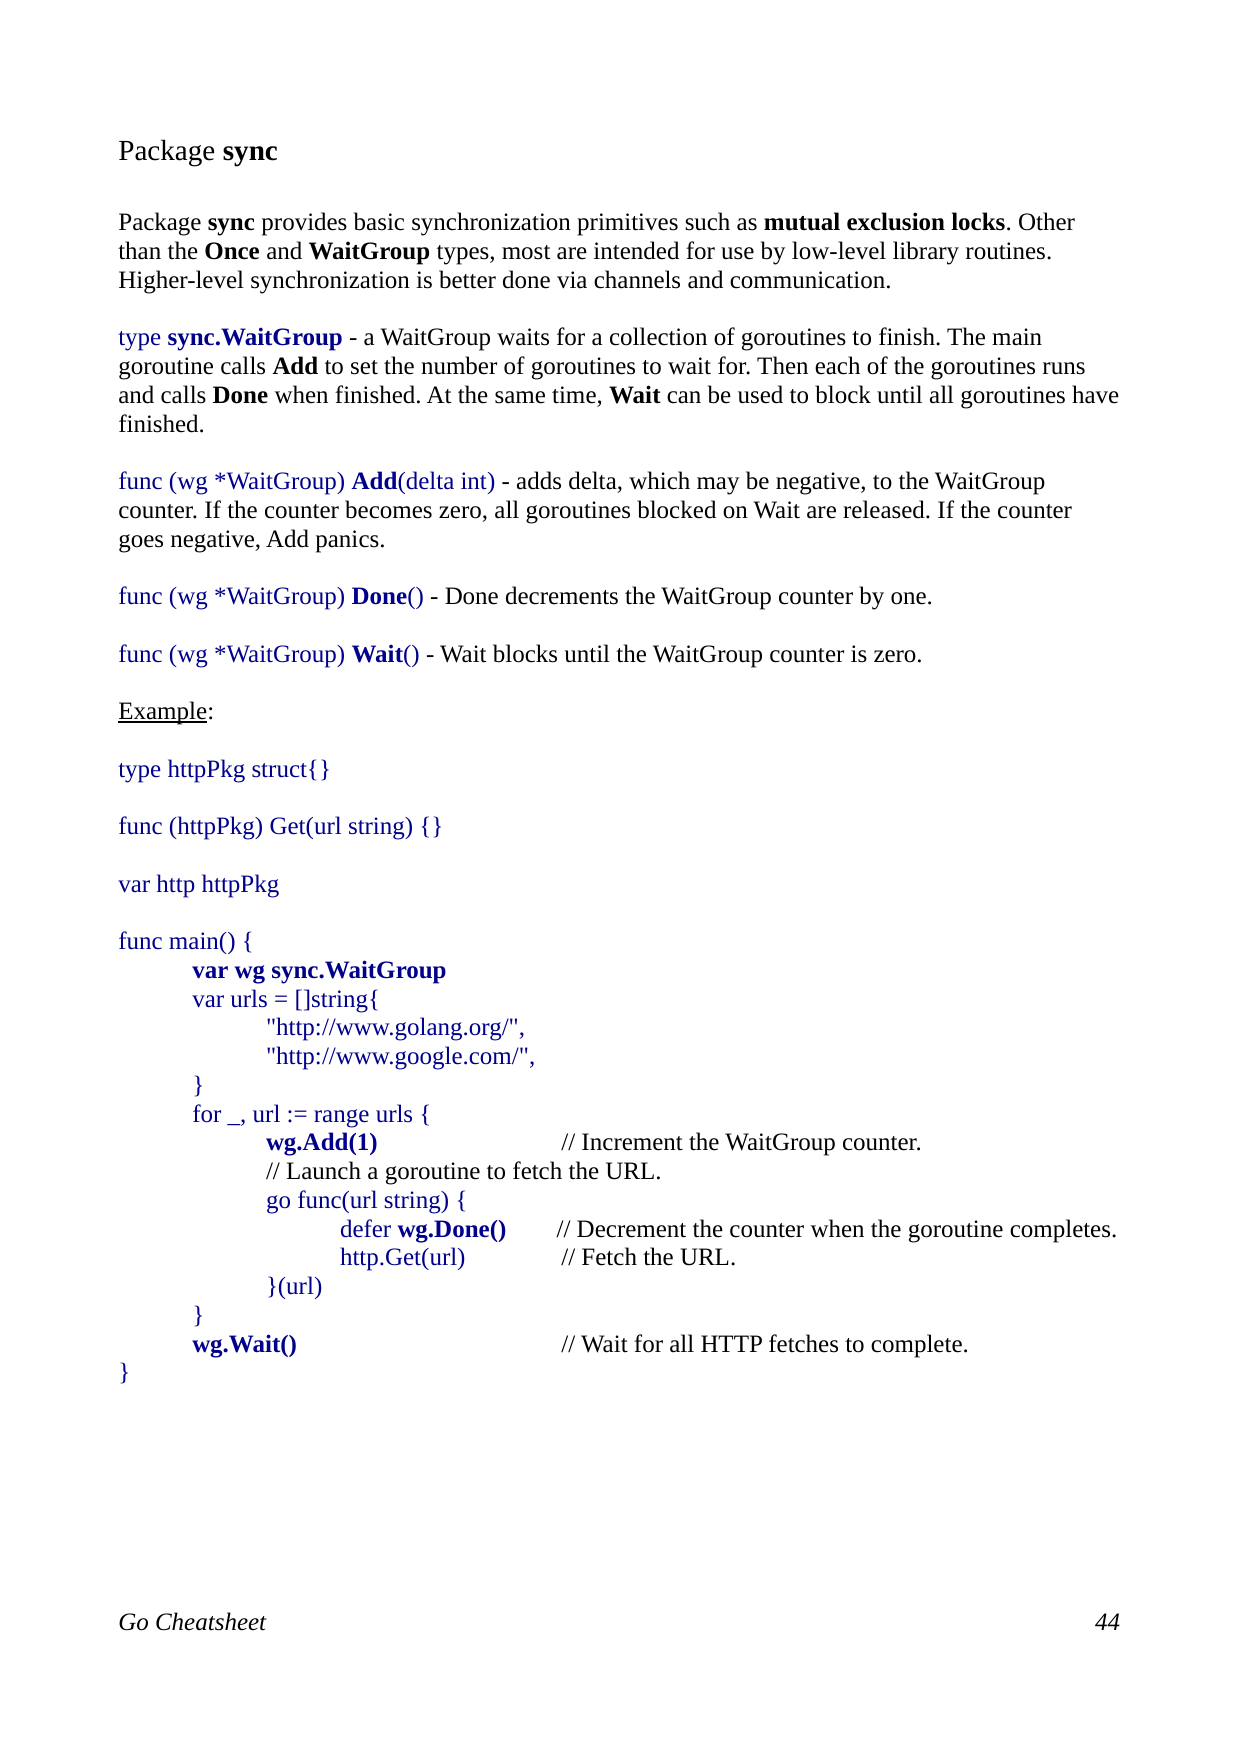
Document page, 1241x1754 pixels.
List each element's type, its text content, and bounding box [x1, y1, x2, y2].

subtitle Example: [118, 696, 1122, 725]
subtitle // Launch a goroutine to fetch the URL. [118, 1156, 1122, 1185]
subtitle var urls = []string{ [118, 984, 1122, 1012]
subtitle }(url) [118, 1271, 1122, 1300]
subtitle } [118, 1357, 1122, 1386]
subtitle } [118, 1300, 1122, 1329]
subtitle for _, url := range urls { [118, 1099, 1122, 1127]
subtitle wg.Add(1) // Increment the WaitGroup counter. [118, 1127, 1122, 1156]
subtitle "http://www.golang.org/", [118, 1012, 1122, 1041]
text func (wg *WaitGroup) Done() - Done decrements the WaitGroup counter by one. [118, 581, 1122, 610]
subtitle go func(url string) { [118, 1185, 1122, 1214]
subtitle } [118, 1070, 1122, 1099]
subtitle func main() { [118, 926, 1122, 955]
subtitle type httpPkg struct{} [118, 754, 1122, 782]
subtitle "http://www.google.com/", [118, 1041, 1122, 1070]
subtitle Package sync [118, 133, 1122, 166]
subtitle type sync.WaitGroup - a WaitGroup waits for a collection of goroutines to finish. The main goroutine calls Add to set the number of goroutines to wait for. Then each of the goroutines runs and calls Done when finished. At the same time, Wait can be used to block until all goroutines have finished. [118, 322, 1122, 437]
subtitle var http httpPkg [118, 869, 1122, 897]
text Package sync provides basic synchronization primitives such as mutual exclusion locks. Other than the Once and WaitGroup types, most are intended for use by low-level library routines. Higher-level synchronization is better done via channels and communication. [118, 207, 1122, 294]
text func (wg *WaitGroup) Add(delta int) - adds delta, which may be negative, to the WaitGroup counter. If the counter becomes zero, all goroutines blocked on Wait are released. If the counter goes negative, Add panics. [118, 466, 1122, 552]
subtitle defer wg.Done() // Decrement the counter when the goroutine completes. [118, 1214, 1122, 1242]
subtitle var wg sync.WaitGroup [118, 955, 1122, 984]
subtitle wg.Wait() // Wait for all HTTP fetches to complete. [118, 1329, 1122, 1357]
subtitle http.Get(url) // Fetch the URL. [118, 1242, 1122, 1271]
text func (wg *WaitGroup) Wait() - Wait blocks until the WaitGroup counter is zero. [118, 639, 1122, 667]
subtitle func (httpPkg) Get(url string) {} [118, 811, 1122, 840]
